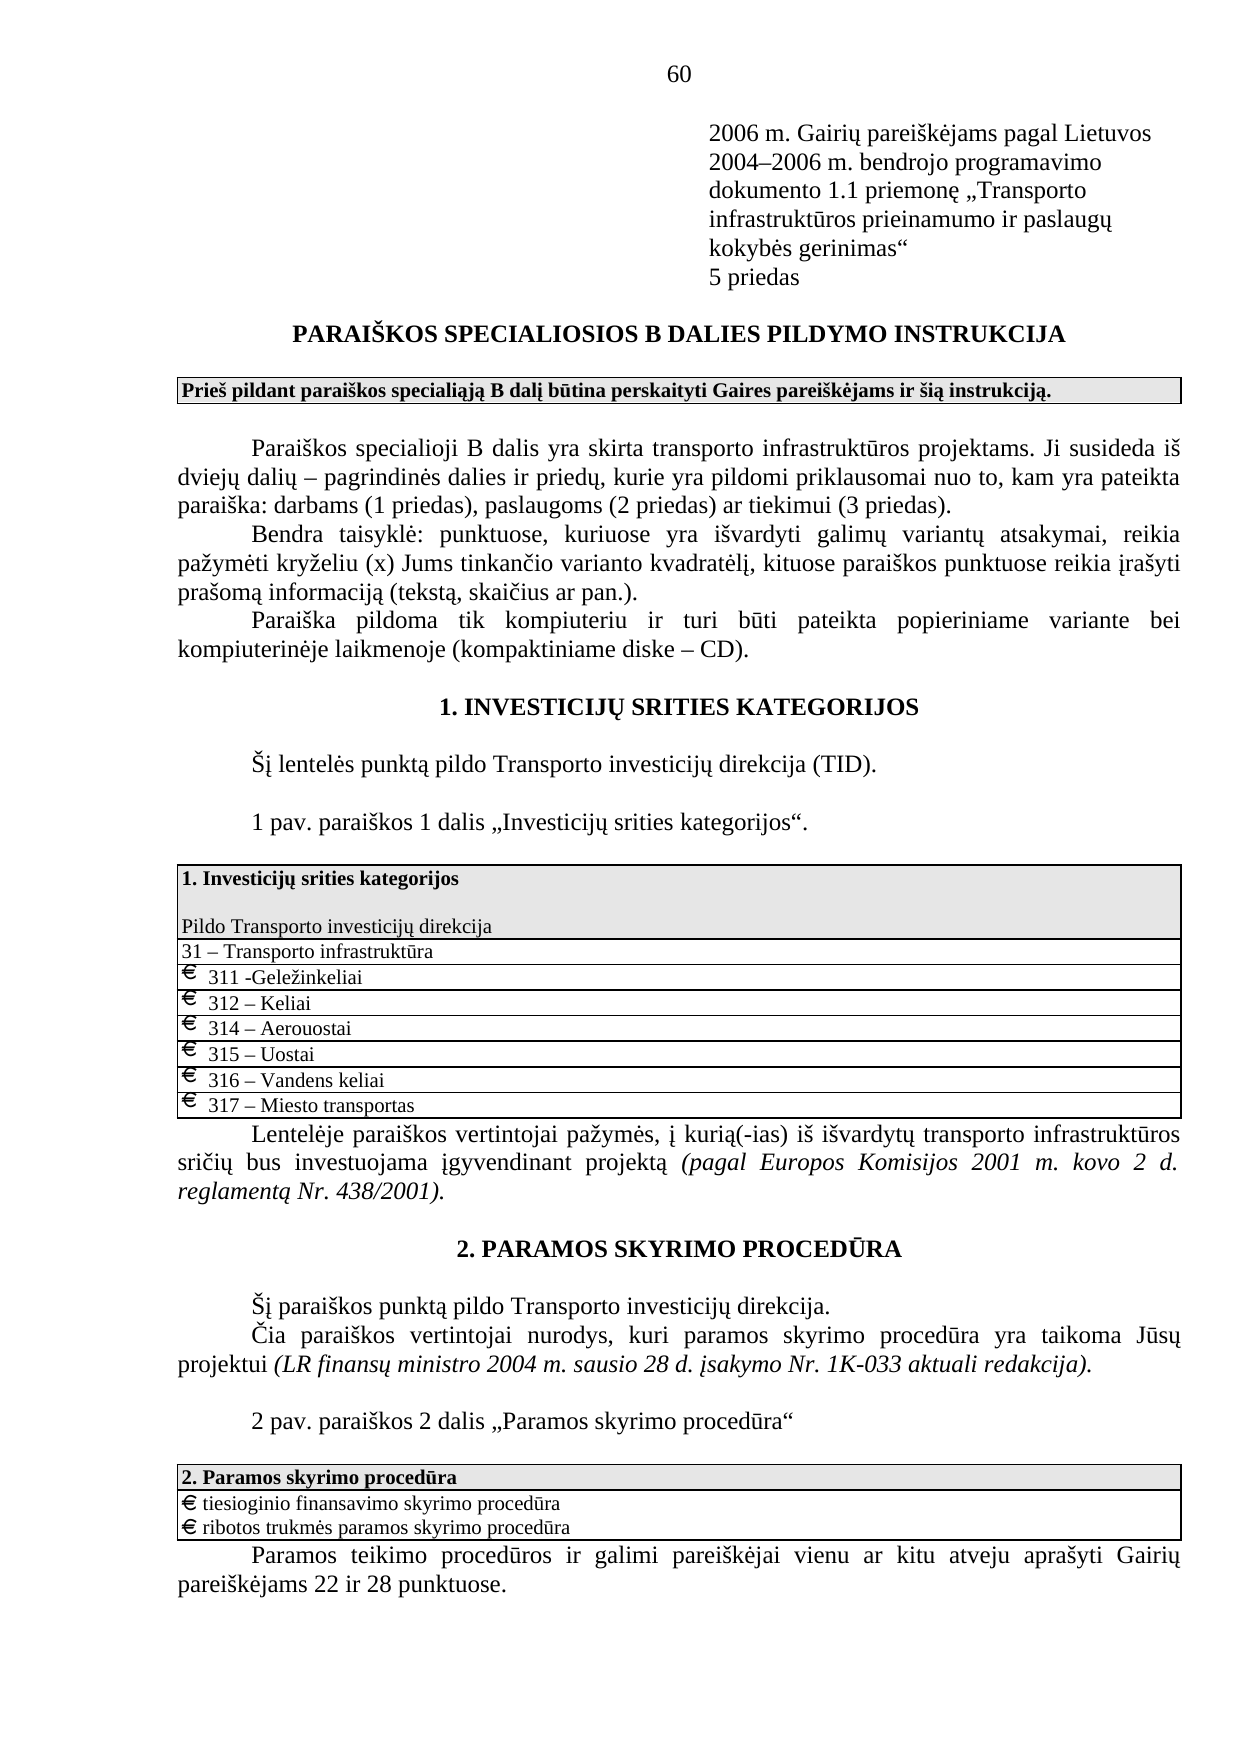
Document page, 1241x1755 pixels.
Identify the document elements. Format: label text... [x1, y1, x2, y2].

table_cell  [178, 1016, 204, 1040]
text dokumento 1.1 priemonę „Transporto [177, 176, 1181, 204]
text 1. INVESTICIJŲ SRITIES KATEGORIJOS [177, 692, 1181, 720]
text Lentelėje paraiškos vertintojai pažymės, į kurią(-ias) iš išvardytų transporto infrastruktūros sričių bus investuojama įgyvendinant projektą (pagal Europos Komisijos 2001 m. kovo 2 d. reglamentą Nr. 438/2001). [177, 1119, 1181, 1205]
text 2006 m. Gairių pareiškėjams pagal Lietuvos [709, 118, 1181, 147]
text 1 pav. paraiškos 1 dalis „Investicijų srities kategorijos“. [177, 807, 1181, 835]
text Bendra taisyklė: punktuose, kuriuose yra išvardyti galimų variantų atsakymai, reikia pažymėti kryželiu (x) Jums tinkančio varianto kvadratėlį, kituose paraiškos punktuose reikia įrašyti prašomą informaciją (tekstą, skaičius ar pan.). [177, 519, 1181, 605]
table_cell  [178, 965, 204, 989]
text Paramos teikimo procedūros ir galimi pareiškėjai vienu ar kitu atveju aprašyti Gairių pareiškėjams 22 ir 28 punktuose. [177, 1541, 1181, 1598]
text Šį paraiškos punktą pildo Transporto investicijų direkcija. [177, 1291, 1181, 1320]
text Paraiškos specialioji B dalis yra skirta transporto infrastruktūros projektams. Ji susideda iš dviejų dalių – pagrindinės dalies ir priedų, kurie yra pildomi priklausomai nuo to, kam yra pateikta paraiška: darbams (1 priedas), paslaugoms (2 priedas) ar tiekimui (3 priedas). [177, 433, 1181, 519]
text Šį lentelės punktą pildo Transporto investicijų direkcija (TID). [177, 749, 1181, 778]
table_cell  [178, 1093, 204, 1117]
text infrastruktūros prieinamumo ir paslaugų [177, 204, 1181, 233]
text 2004–2006 m. bendrojo programavimo [177, 147, 1181, 176]
table_cell  [178, 1042, 204, 1066]
table_header Prieš pildant paraiškos specialiąją B dalį būtina perskaityti Gaires pareiškėjams ir šią instrukciją. [178, 378, 1180, 402]
text Čia paraiškos vertintojai nurodys, kuri paramos skyrimo procedūra yra taikoma Jūsų projektui (LR finansų ministro 2004 m. sausio 28 d. įsakymo Nr. 1K-033 aktuali redakcija). [177, 1320, 1181, 1377]
text PARAIŠKOS SPECIALIOSIOS B DALIES PILDYMO INSTRUKCIJA [177, 319, 1181, 348]
text 5 priedas [177, 262, 1181, 291]
text Paraiška pildoma tik kompiuteriu ir turi būti pateikta popieriniame variante bei kompiuterinėje laikmenoje (kompaktiniame diske – CD). [177, 605, 1181, 663]
table_header 2. Paramos skyrimo procedūra [178, 1465, 1180, 1489]
text 2 pav. paraiškos 2 dalis „Paramos skyrimo procedūra“ [177, 1406, 1181, 1435]
table_header 1. Investicijų srities kategorijos Pildo Transporto investicijų direkcija [178, 866, 1180, 938]
text kokybės gerinimas“ [177, 233, 1181, 262]
text 2. PARAMOS SKYRIMO PROCEDŪRA [177, 1234, 1181, 1262]
table_cell  [178, 1068, 204, 1092]
table_cell  [178, 991, 204, 1015]
